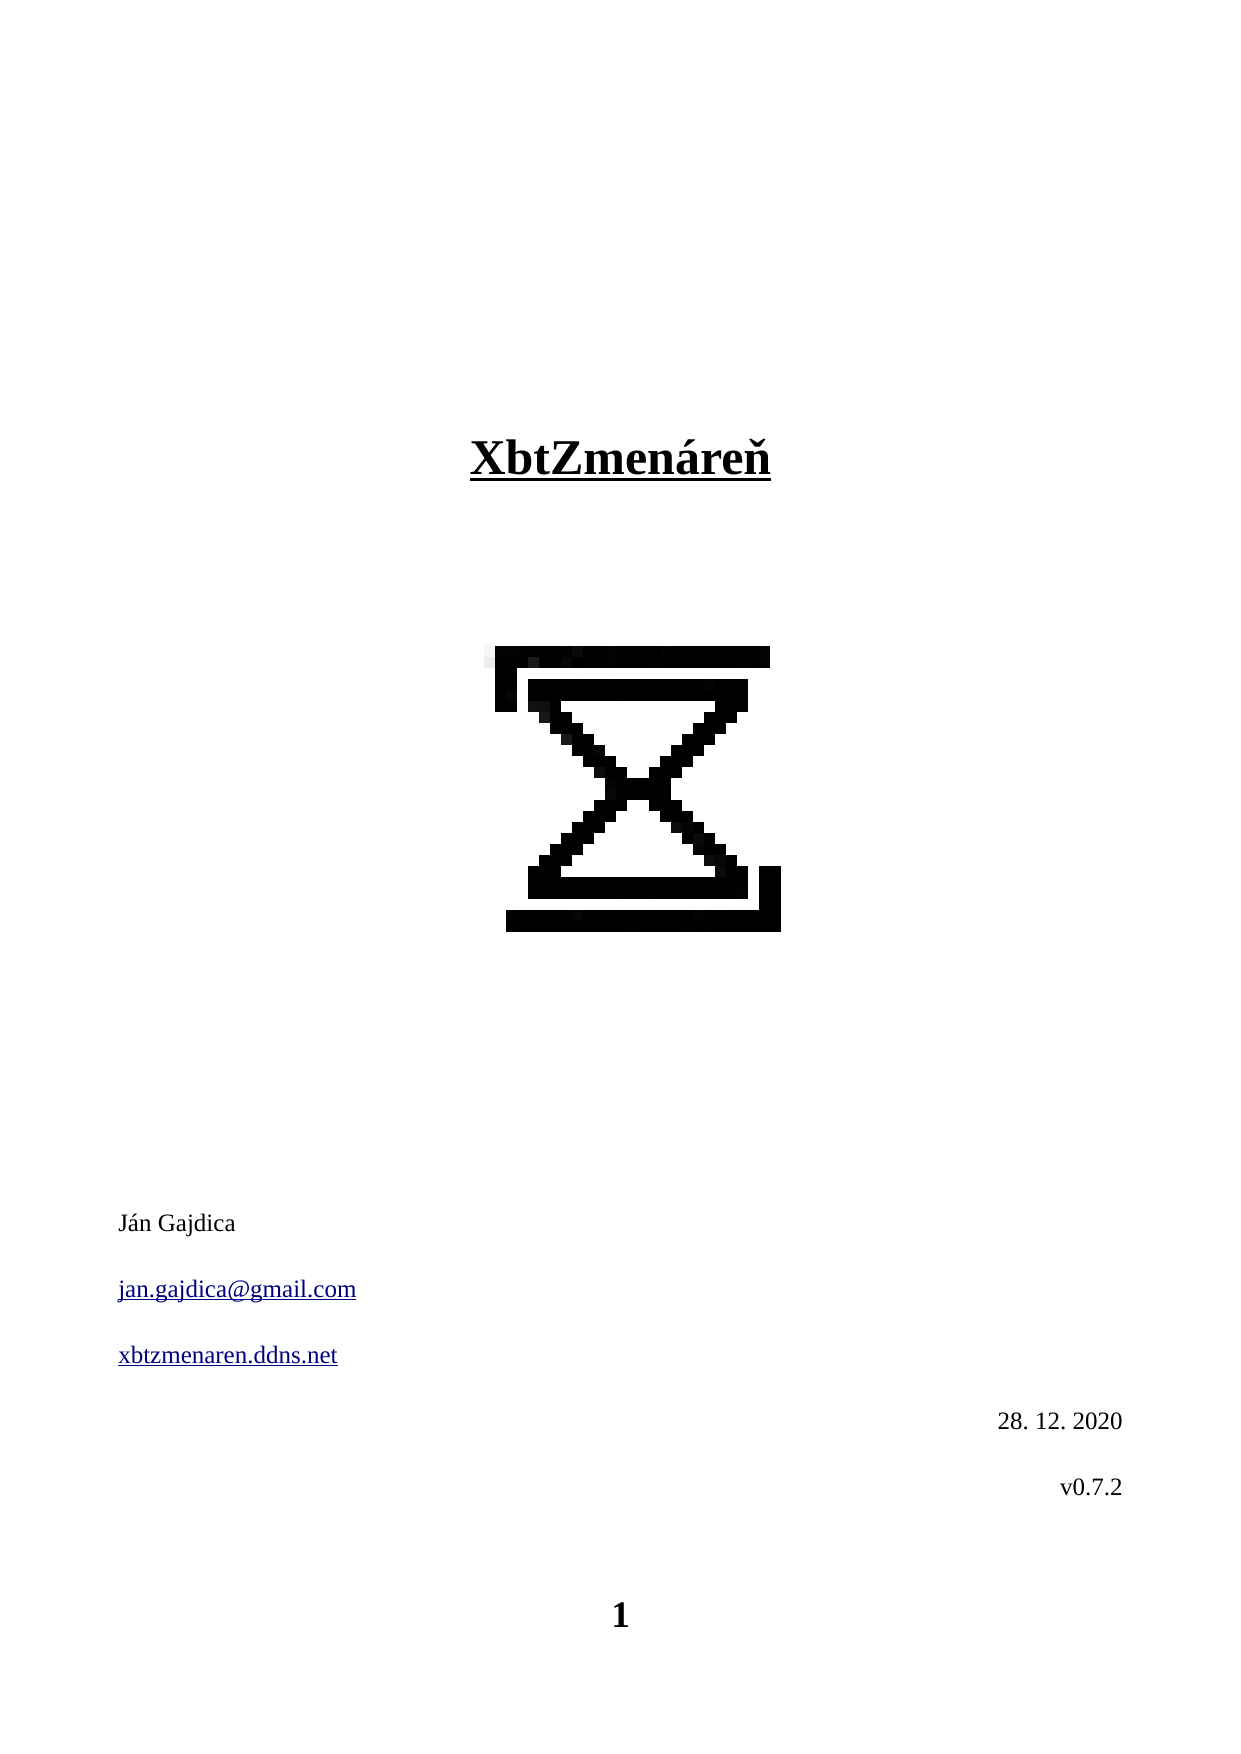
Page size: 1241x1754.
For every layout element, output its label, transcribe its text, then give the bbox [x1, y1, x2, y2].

text Ján Gajdica [118, 1188, 1122, 1237]
text 28. 12. 2020 [118, 1387, 1122, 1435]
text v0.7.2 [118, 1453, 1122, 1501]
picture [463, 614, 814, 965]
subtitle XbtZmenáreň [118, 428, 1122, 486]
text xbtzmenaren.ddns.net [118, 1321, 1122, 1369]
text jan.gajdica@gmail.com [118, 1255, 1122, 1303]
